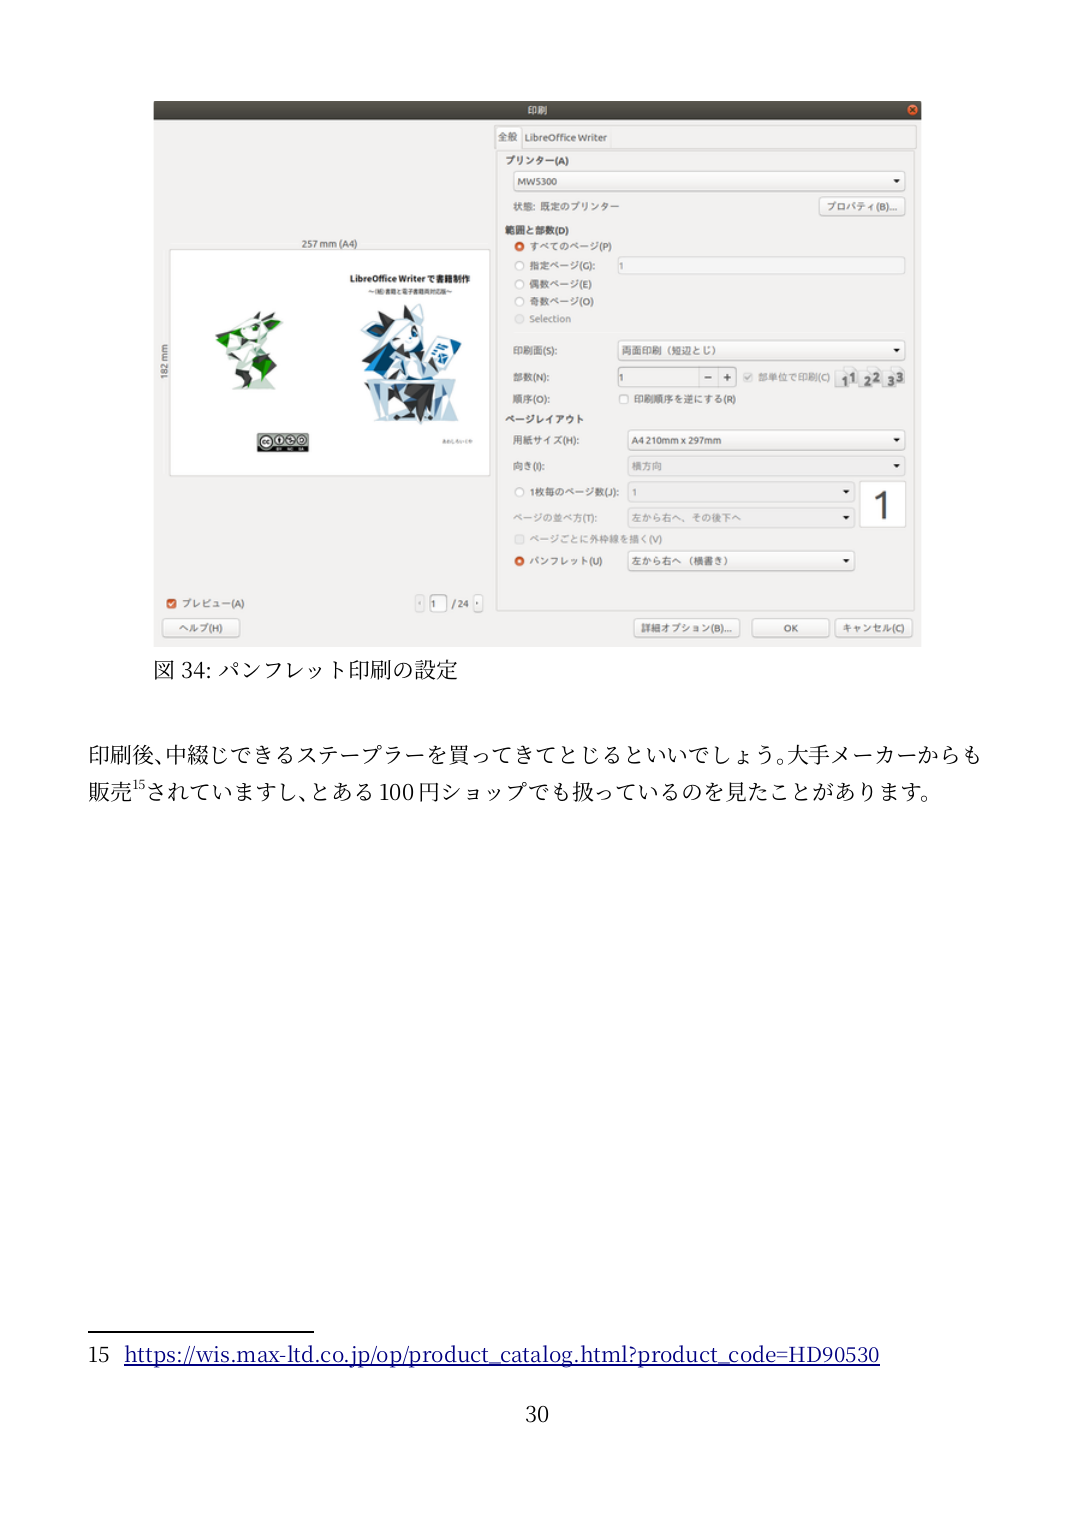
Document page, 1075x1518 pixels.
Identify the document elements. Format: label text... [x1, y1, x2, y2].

text 図 34: パンフレット印刷の設定 [153, 647, 921, 684]
picture [153, 101, 922, 647]
text https://wis.max-ltd.co.jp/op/product_catalog.html?product_code=HD90530 [88, 1338, 986, 1368]
text 印刷後、中綴じできるステープラーを買ってきてとじるといいでしょう。大手メーカーからも販売されていますし、とある100円ショップでも扱っているのを見たことがあります。 [88, 738, 986, 806]
